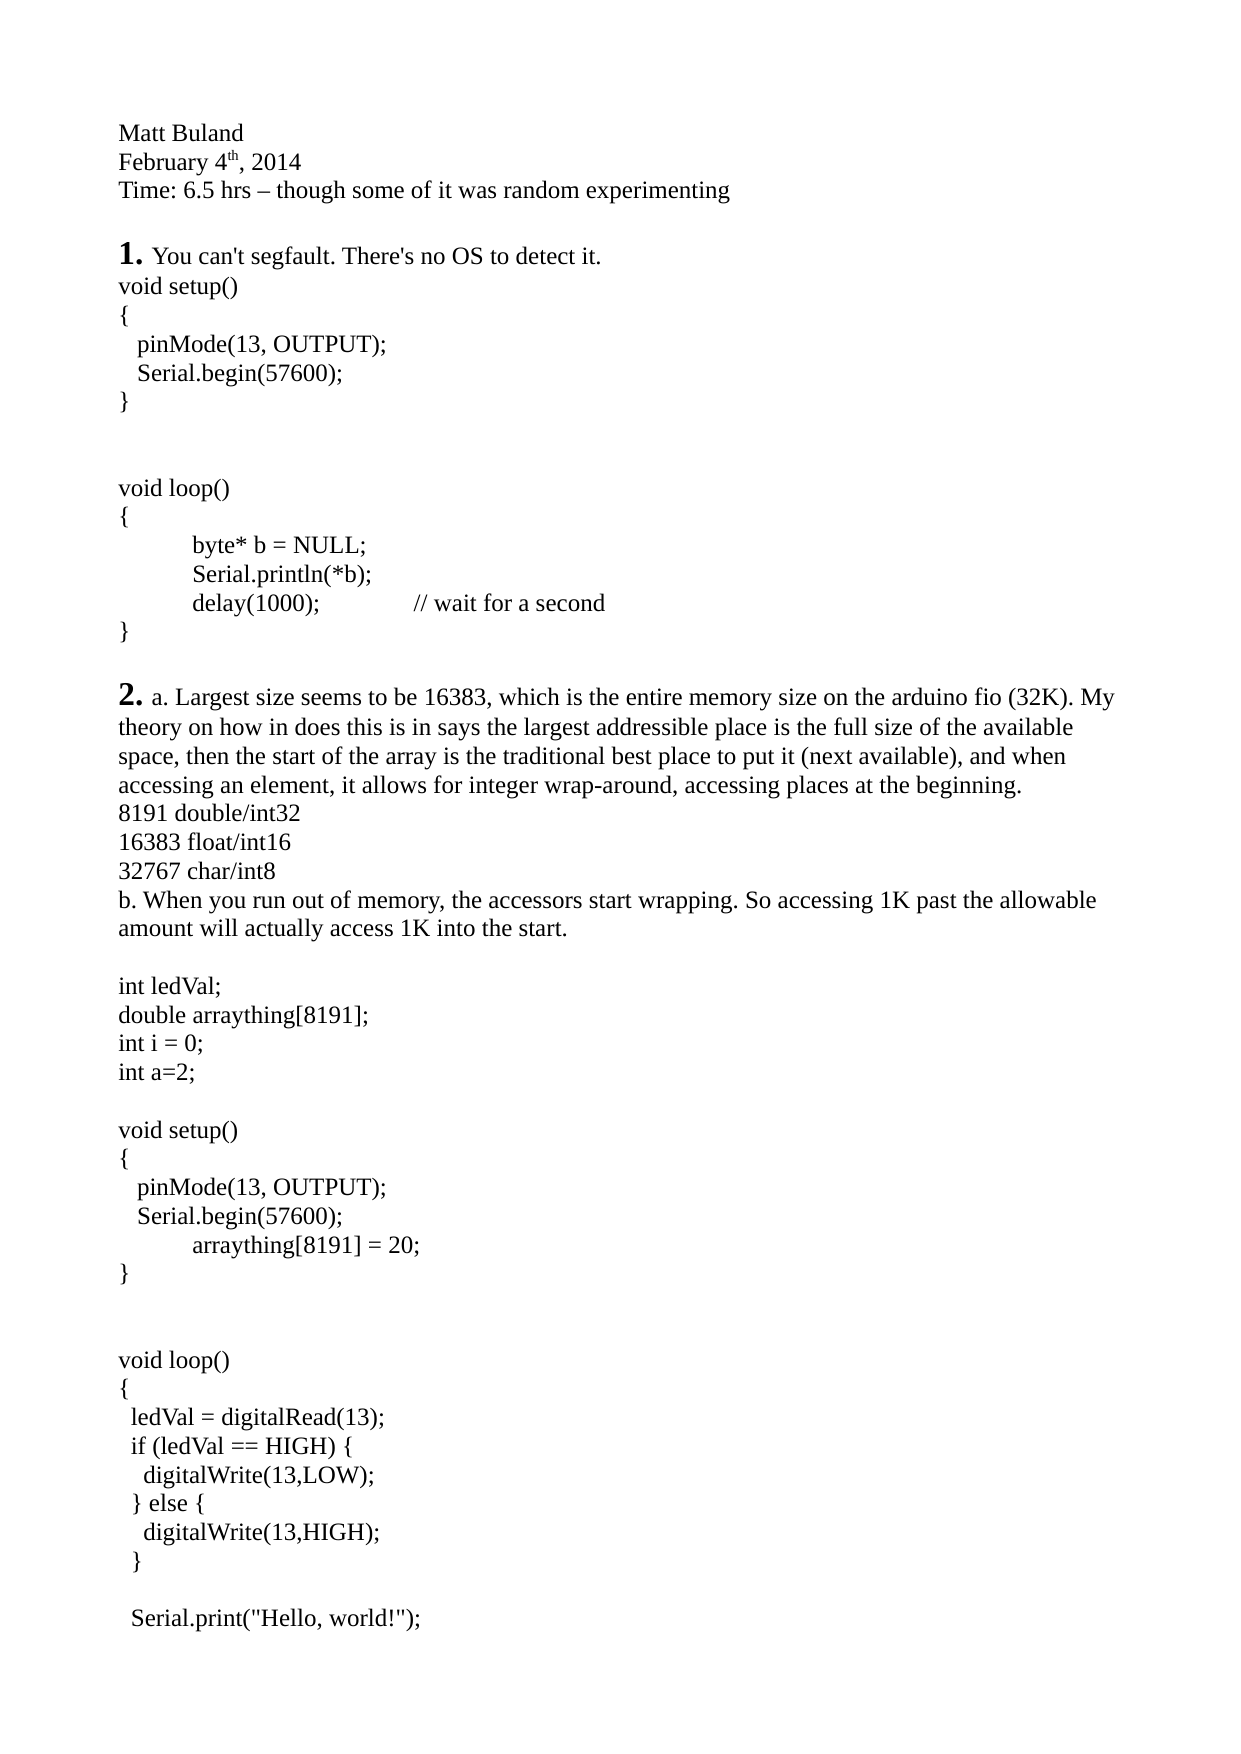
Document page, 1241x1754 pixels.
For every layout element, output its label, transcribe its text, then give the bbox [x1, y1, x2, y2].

text } [118, 1546, 1122, 1575]
text Serial.println(*b); [118, 559, 1122, 588]
text { [118, 1143, 1122, 1172]
text } [118, 1258, 1122, 1287]
text 16383 float/int16 [118, 827, 1122, 856]
text February 4th, 2014 [118, 147, 1122, 176]
text b. When you run out of memory, the accessors start wrapping. So accessing 1K past the allowable amount will actually access 1K into the start. [118, 885, 1122, 942]
text int ledVal; [118, 971, 1122, 1000]
text 32767 char/int8 [118, 856, 1122, 885]
text Time: 6.5 hrs – though some of it was random experimenting [118, 176, 1122, 204]
text pinMode(13, OUTPUT); [118, 1172, 1122, 1201]
text if (ledVal == HIGH) { [118, 1431, 1122, 1460]
text arraything[8191] = 20; [118, 1230, 1122, 1258]
text } else { [118, 1488, 1122, 1517]
text Matt Buland [118, 118, 1122, 147]
text { [118, 501, 1122, 530]
text delay(1000); // wait for a second [118, 588, 1122, 616]
text { [118, 1373, 1122, 1402]
text digitalWrite(13,HIGH); [118, 1517, 1122, 1546]
text byte* b = NULL; [118, 530, 1122, 559]
text ledVal = digitalRead(13); [118, 1402, 1122, 1431]
text 1. You can't segfault. There's no OS to detect it. [118, 233, 1122, 271]
text void setup() [118, 271, 1122, 300]
text void loop() [118, 473, 1122, 501]
text Serial.begin(57600); [118, 1201, 1122, 1230]
text 8191 double/int32 [118, 798, 1122, 827]
text { [118, 300, 1122, 329]
text } [118, 386, 1122, 415]
text Serial.begin(57600); [118, 358, 1122, 386]
text Serial.print("Hello, world!"); [118, 1603, 1122, 1632]
text pinMode(13, OUTPUT); [118, 329, 1122, 358]
text int a=2; [118, 1057, 1122, 1086]
text digitalWrite(13,LOW); [118, 1460, 1122, 1488]
text void setup() [118, 1115, 1122, 1143]
text 2. a. Largest size seems to be 16383, which is the entire memory size on the arduino fio (32K). My theory on how in does this is in says the largest addressible place is the full size of the available space, then the start of the array is the traditional best place to put it (next available), and when accessing an element, it allows for integer wrap-around, accessing places at the beginning. [118, 674, 1122, 798]
text } [118, 616, 1122, 645]
text void loop() [118, 1345, 1122, 1373]
text int i = 0; [118, 1028, 1122, 1057]
text double arraything[8191]; [118, 1000, 1122, 1028]
